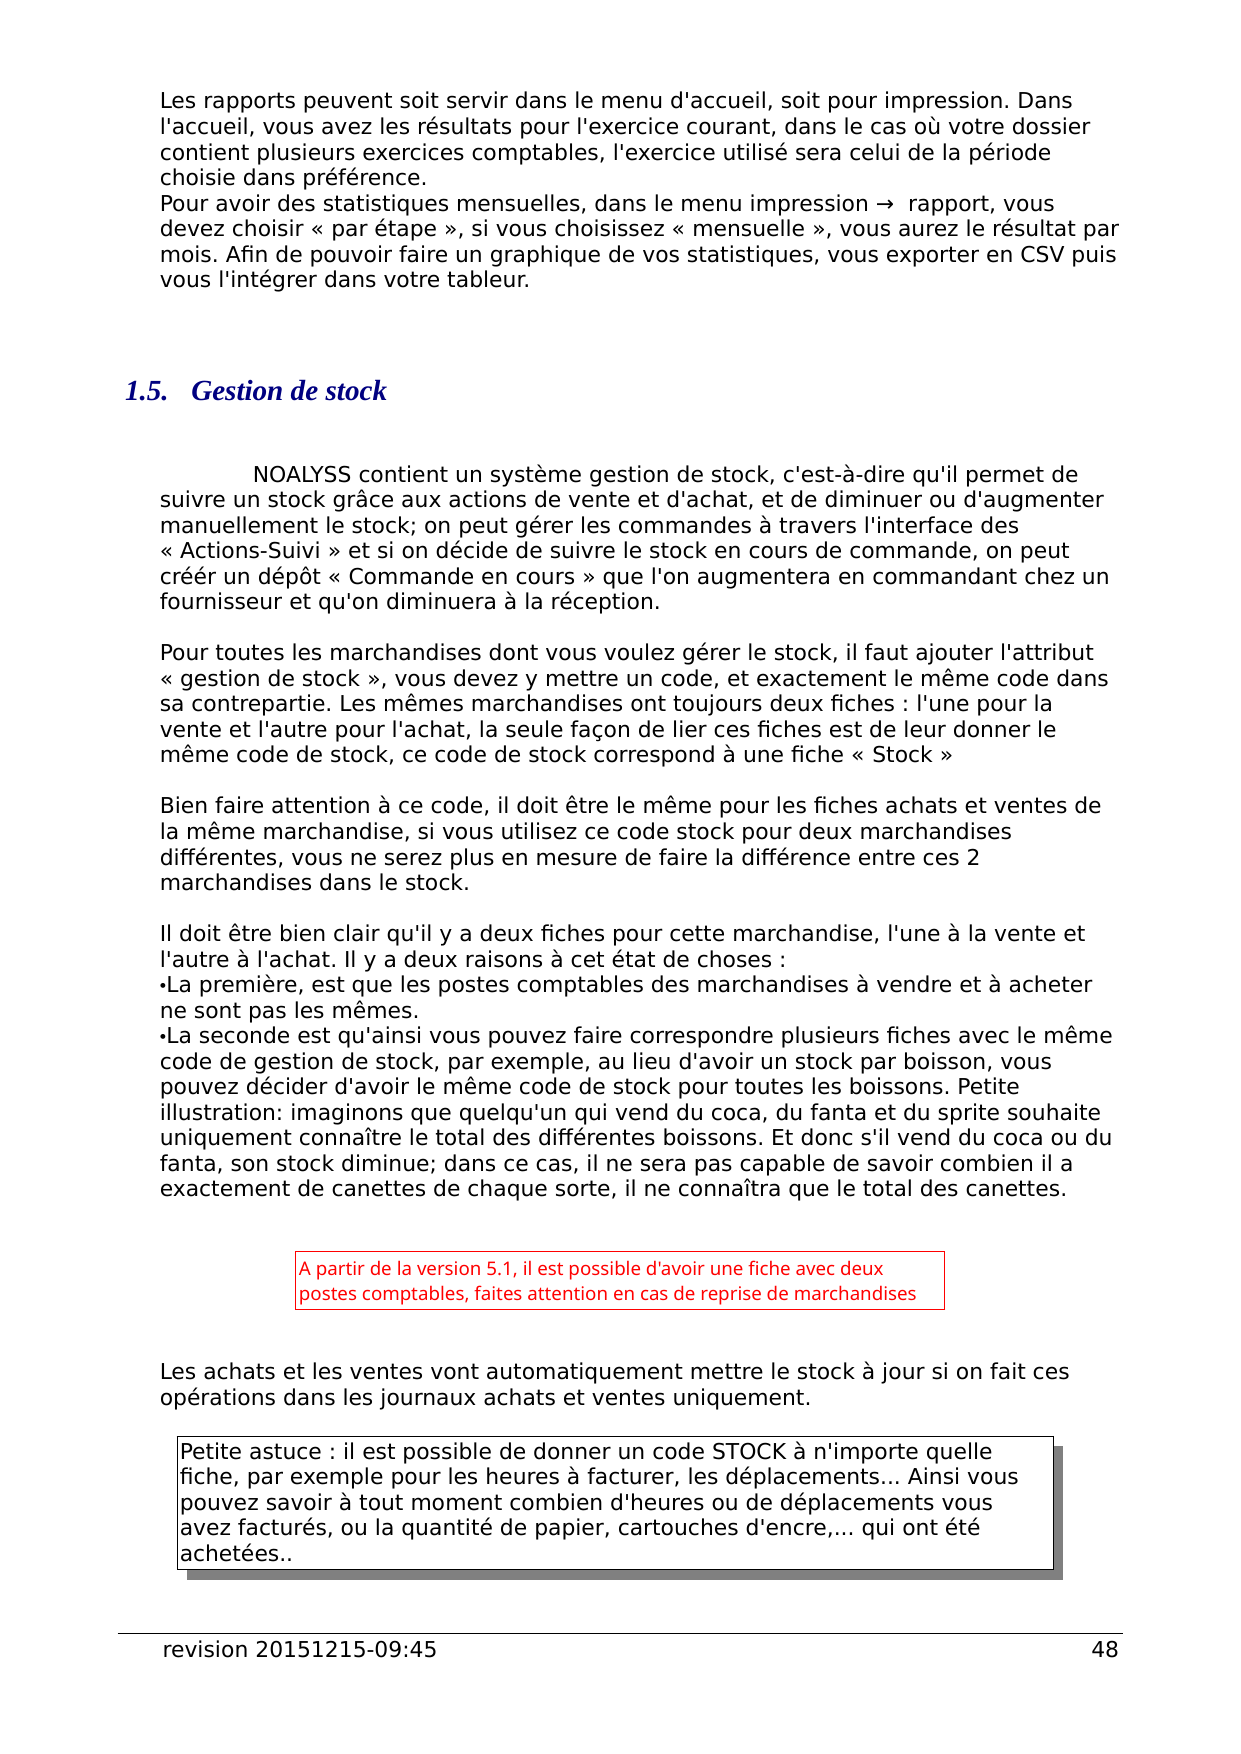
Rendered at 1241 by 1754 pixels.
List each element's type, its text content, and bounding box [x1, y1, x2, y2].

text NOALYSS contient un système gestion de stock, c'est-à-dire qu'il permet de suivre un stock grâce aux actions de vente et d'achat, et de diminuer ou d'augmenter manuellement le stock; on peut gérer les commandes à travers l'interface des « Actions-Suivi » et si on décide de suivre le stock en cours de commande, on peut créér un dépôt « Commande en cours » que l'on augmentera en commandant chez un fournisseur et qu'on diminuera à la réception. [159, 462, 1123, 615]
text Il doit être bien clair qu'il y a deux fiches pour cette marchandise, l'une à la vente et l'autre à l'achat. Il y a deux raisons à cet état de choses : [159, 921, 1123, 972]
text A partir de la version 5.1, il est possible d'avoir une fiche avec deux postes comptables, faites attention en cas de reprise de marchandises [296, 1252, 944, 1309]
list La seconde est qu'ainsi vous pouvez faire correspondre plusieurs fiches avec le même code de gestion de stock, par exemple, au lieu d'avoir un stock par boisson, vous pouvez décider d'avoir le même code de stock pour toutes les boissons. Petite illustration: imaginons que quelqu'un qui vend du coca, du fanta et du sprite souhaite uniquement connaître le total des différentes boissons. Et donc s'il vend du coca ou du fanta, son stock diminue; dans ce cas, il ne sera pas capable de savoir combien il a exactement de canettes de chaque sorte, il ne connaîtra que le total des canettes. [159, 1023, 1123, 1202]
text Les achats et les ventes vont automatiquement mettre le stock à jour si on fait ces opérations dans les journaux achats et ventes uniquement. [159, 1359, 1123, 1410]
subtitle Gestion de stock [117, 373, 1123, 407]
text Bien faire attention à ce code, il doit être le même pour les fiches achats et ventes de la même marchandise, si vous utilisez ce code stock pour deux marchandises différentes, vous ne serez plus en mesure de faire la différence entre ces 2 marchandises dans le stock. [159, 793, 1123, 896]
text Petite astuce : il est possible de donner un code STOCK à n'importe quelle fiche, par exemple pour les heures à facturer, les déplacements... Ainsi vous pouvez savoir à tout moment combien d'heures ou de déplacements vous avez facturés, ou la quantité de papier, cartouches d'encre,... qui ont été achetées.. [178, 1437, 1053, 1569]
text Pour toutes les marchandises dont vous voulez gérer le stock, il faut ajouter l'attribut « gestion de stock », vous devez y mettre un code, et exactement le même code dans sa contrepartie. Les mêmes marchandises ont toujours deux fiches : l'une pour la vente et l'autre pour l'achat, la seule façon de lier ces fiches est de leur donner le même code de stock, ce code de stock correspond à une fiche « Stock » [159, 640, 1123, 768]
text Pour avoir des statistiques mensuelles, dans le menu impression → rapport, vous devez choisir « par étape », si vous choisissez « mensuelle », vous aurez le résultat par mois. Afin de pouvoir faire un graphique de vos statistiques, vous exporter en CSV puis vous l'intégrer dans votre tableur. [159, 191, 1123, 293]
list La première, est que les postes comptables des marchandises à vendre et à acheter ne sont pas les mêmes. [159, 972, 1123, 1023]
text Les rapports peuvent soit servir dans le menu d'accueil, soit pour impression. Dans l'accueil, vous avez les résultats pour l'exercice courant, dans le cas où votre dossier contient plusieurs exercices comptables, l'exercice utilisé sera celui de la période choisie dans préférence. [159, 88, 1123, 191]
